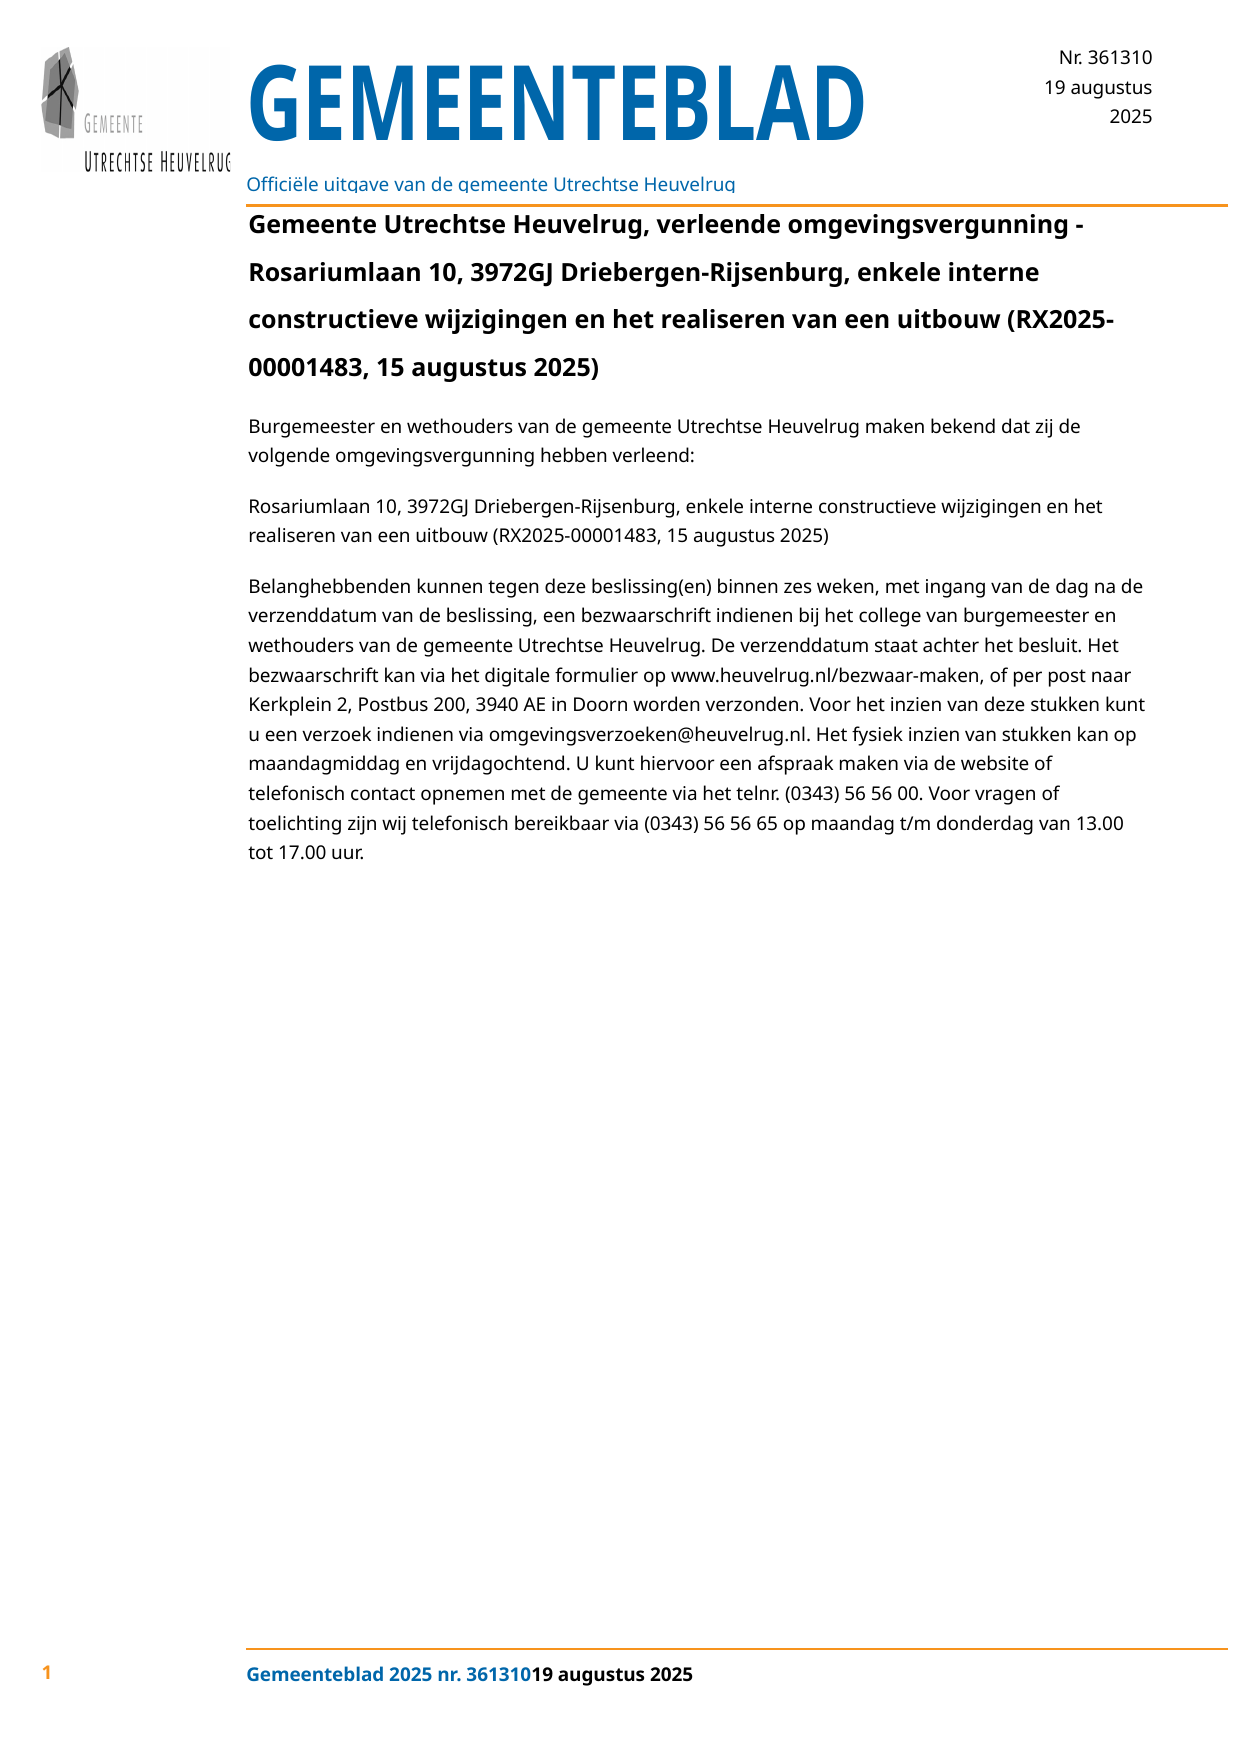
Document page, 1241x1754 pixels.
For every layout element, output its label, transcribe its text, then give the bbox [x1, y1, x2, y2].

picture [41, 47, 231, 172]
text Belanghebbenden kunnen tegen deze beslissing(en) binnen zes weken, met ingang van de dag na de verzenddatum van de beslissing, een bezwaarschrift indienen bij het college van burgemeester en wethouders van de gemeente Utrechtse Heuvelrug. De verzenddatum staat achter het besluit. Het bezwaarschrift kan via het digitale formulier op www.heuvelrug.nl/bezwaar-maken, of per post naar Kerkplein 2, Postbus 200, 3940 AE in Doorn worden verzonden. Voor het inzien van deze stukken kunt u een verzoek indienen via omgevingsverzoeken@heuvelrug.nl. Het fysiek inzien van stukken kan op maandagmiddag en vrijdagochtend. U kunt hiervoor een afspraak maken via de website of telefonisch contact opnemen met de gemeente via het telnr. (0343) 56 56 00. Voor vragen of toelichting zijn wij telefonisch bereikbaar via (0343) 56 56 65 op maandag t/m donderdag van 13.00 tot 17.00 uur. [248, 573, 1152, 865]
text Gemeente Utrechtse Heuvelrug, verleende omgevingsvergunning - Rosariumlaan 10, 3972GJ Driebergen-Rijsenburg, enkele interne constructieve wijzigingen en het realiseren van een uitbouw (RX2025-00001483, 15 augustus 2025) [248, 207, 1152, 384]
text Burgemeester en wethouders van de gemeente Utrechtse Heuvelrug maken bekend dat zij de volgende omgevingsvergunning hebben verleend: [248, 413, 1152, 468]
text Rosariumlaan 10, 3972GJ Driebergen-Rijsenburg, enkele interne constructieve wijzigingen en het realiseren van een uitbouw (RX2025-00001483, 15 augustus 2025) [248, 493, 1152, 548]
